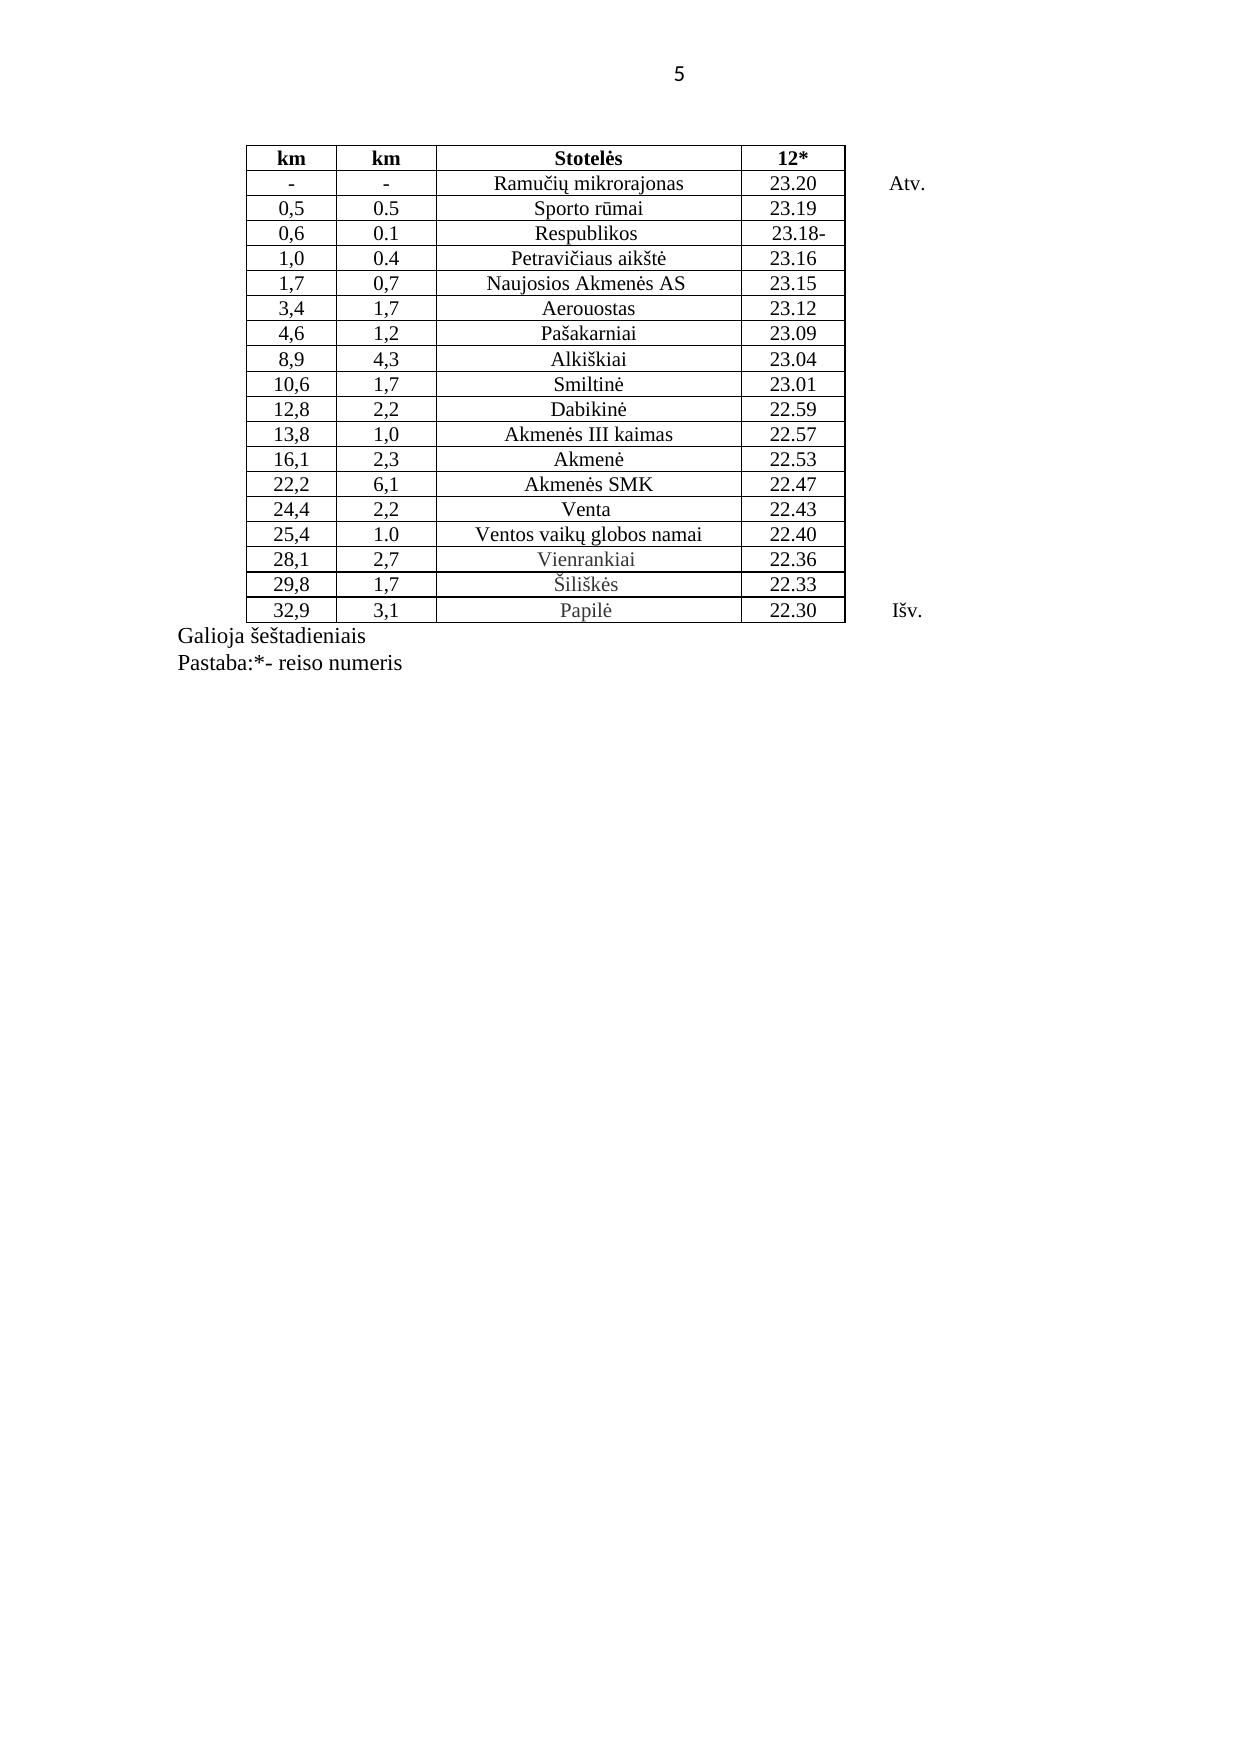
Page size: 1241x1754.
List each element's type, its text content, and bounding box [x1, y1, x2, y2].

table_cell 12,8 [247, 397, 336, 421]
table_cell 0,5 [247, 196, 336, 220]
table_cell 22.33 [742, 573, 844, 596]
table_cell [846, 396, 969, 421]
table_cell [846, 546, 969, 571]
table_cell 22,2 [247, 472, 336, 496]
table_cell Dabikinė [437, 397, 741, 421]
table_cell Sporto rūmai [437, 196, 741, 220]
table_cell 1,0 [247, 246, 336, 270]
table_cell Petravičiaus aikštė [437, 246, 741, 270]
table_cell 2,2 [337, 497, 436, 521]
table_cell [846, 571, 969, 596]
table_cell Smiltinė [437, 372, 741, 396]
table_cell 0,6 [247, 221, 336, 245]
table_cell [846, 295, 969, 320]
table_cell 0.1 [337, 221, 436, 245]
table_header km [247, 146, 336, 170]
table_cell [846, 446, 969, 471]
table_cell 1,7 [337, 573, 436, 596]
table_cell 1.0 [337, 522, 436, 546]
table_cell 1,2 [337, 321, 436, 345]
table_cell Išv. [846, 596, 969, 622]
table_cell 0.4 [337, 246, 436, 270]
table_cell 29,8 [247, 573, 336, 596]
table_cell 0,7 [337, 271, 436, 295]
table_cell Venta [437, 497, 741, 521]
table_cell [846, 320, 969, 345]
table_cell 8,9 [247, 346, 336, 371]
table_cell [846, 270, 969, 295]
table_cell Ventos vaikų globos namai [437, 522, 741, 546]
table_cell 23.15 [742, 271, 844, 295]
table_cell 23.19 [742, 196, 844, 220]
table_cell - [337, 171, 436, 195]
table_cell 23.01 [742, 372, 844, 396]
table_cell 6,1 [337, 472, 436, 496]
table_cell 22.57 [742, 422, 844, 446]
table_cell 1,7 [337, 372, 436, 396]
table_cell Akmenės SMK [437, 472, 741, 496]
table_cell 0.5 [337, 196, 436, 220]
table_cell Naujosios Akmenės AS [437, 271, 741, 295]
table_cell 22.47 [742, 472, 844, 496]
table_cell 22.40 [742, 522, 844, 546]
text Galioja šeštadieniais [177, 623, 1181, 649]
table_cell 25,4 [247, 522, 336, 546]
table_cell Respublikos [437, 221, 741, 245]
table_cell 23.18- [742, 221, 844, 245]
table_cell Vienrankiai [437, 547, 741, 571]
table_cell Aerouostas [437, 296, 741, 320]
table_cell 4,3 [337, 346, 436, 371]
table_cell 24,4 [247, 497, 336, 521]
table_header Stotelės [437, 146, 741, 170]
table_cell 1,0 [337, 422, 436, 446]
table_cell 23.09 [742, 321, 844, 345]
table_cell 4,6 [247, 321, 336, 345]
table_cell [846, 421, 969, 446]
table_cell 2,7 [337, 547, 436, 571]
table_header 12* [742, 146, 844, 170]
table_header [846, 145, 969, 170]
table_cell 22.36 [742, 547, 844, 571]
table_cell 22.30 [742, 598, 844, 622]
text Pastaba:*- reiso numeris [177, 649, 1181, 675]
table_cell [846, 521, 969, 546]
table_cell [846, 371, 969, 396]
table_cell [846, 345, 969, 371]
table_cell [846, 471, 969, 496]
table_cell [846, 496, 969, 521]
table_cell Pašakarniai [437, 321, 741, 345]
table_cell [846, 220, 969, 245]
table_cell Akmenė [437, 447, 741, 471]
table_cell 22.53 [742, 447, 844, 471]
table_cell 13,8 [247, 422, 336, 446]
table_cell 23.12 [742, 296, 844, 320]
table_header km [337, 146, 436, 170]
table_cell Akmenės III kaimas [437, 422, 741, 446]
table_cell 32,9 [247, 598, 336, 622]
table_cell Papilė [437, 598, 741, 622]
table_cell 10,6 [247, 372, 336, 396]
table_cell [846, 195, 969, 220]
table_cell 1,7 [247, 271, 336, 295]
table_cell 22.59 [742, 397, 844, 421]
table_cell [846, 245, 969, 270]
table_cell 22.43 [742, 497, 844, 521]
table_cell 16,1 [247, 447, 336, 471]
table_cell 23.20 [742, 171, 844, 195]
table_cell 3,4 [247, 296, 336, 320]
table_cell Šiliškės [437, 573, 741, 596]
table_cell Atv. [846, 170, 969, 195]
table_cell 2,2 [337, 397, 436, 421]
table_cell 23.16 [742, 246, 844, 270]
table_cell 2,3 [337, 447, 436, 471]
table_cell 28,1 [247, 547, 336, 571]
table_cell 1,7 [337, 296, 436, 320]
table_cell 3,1 [337, 598, 436, 622]
table_cell Ramučių mikrorajonas [437, 171, 741, 195]
table_cell Alkiškiai [437, 346, 741, 371]
table_cell - [247, 171, 336, 195]
table_cell 23.04 [742, 346, 844, 371]
